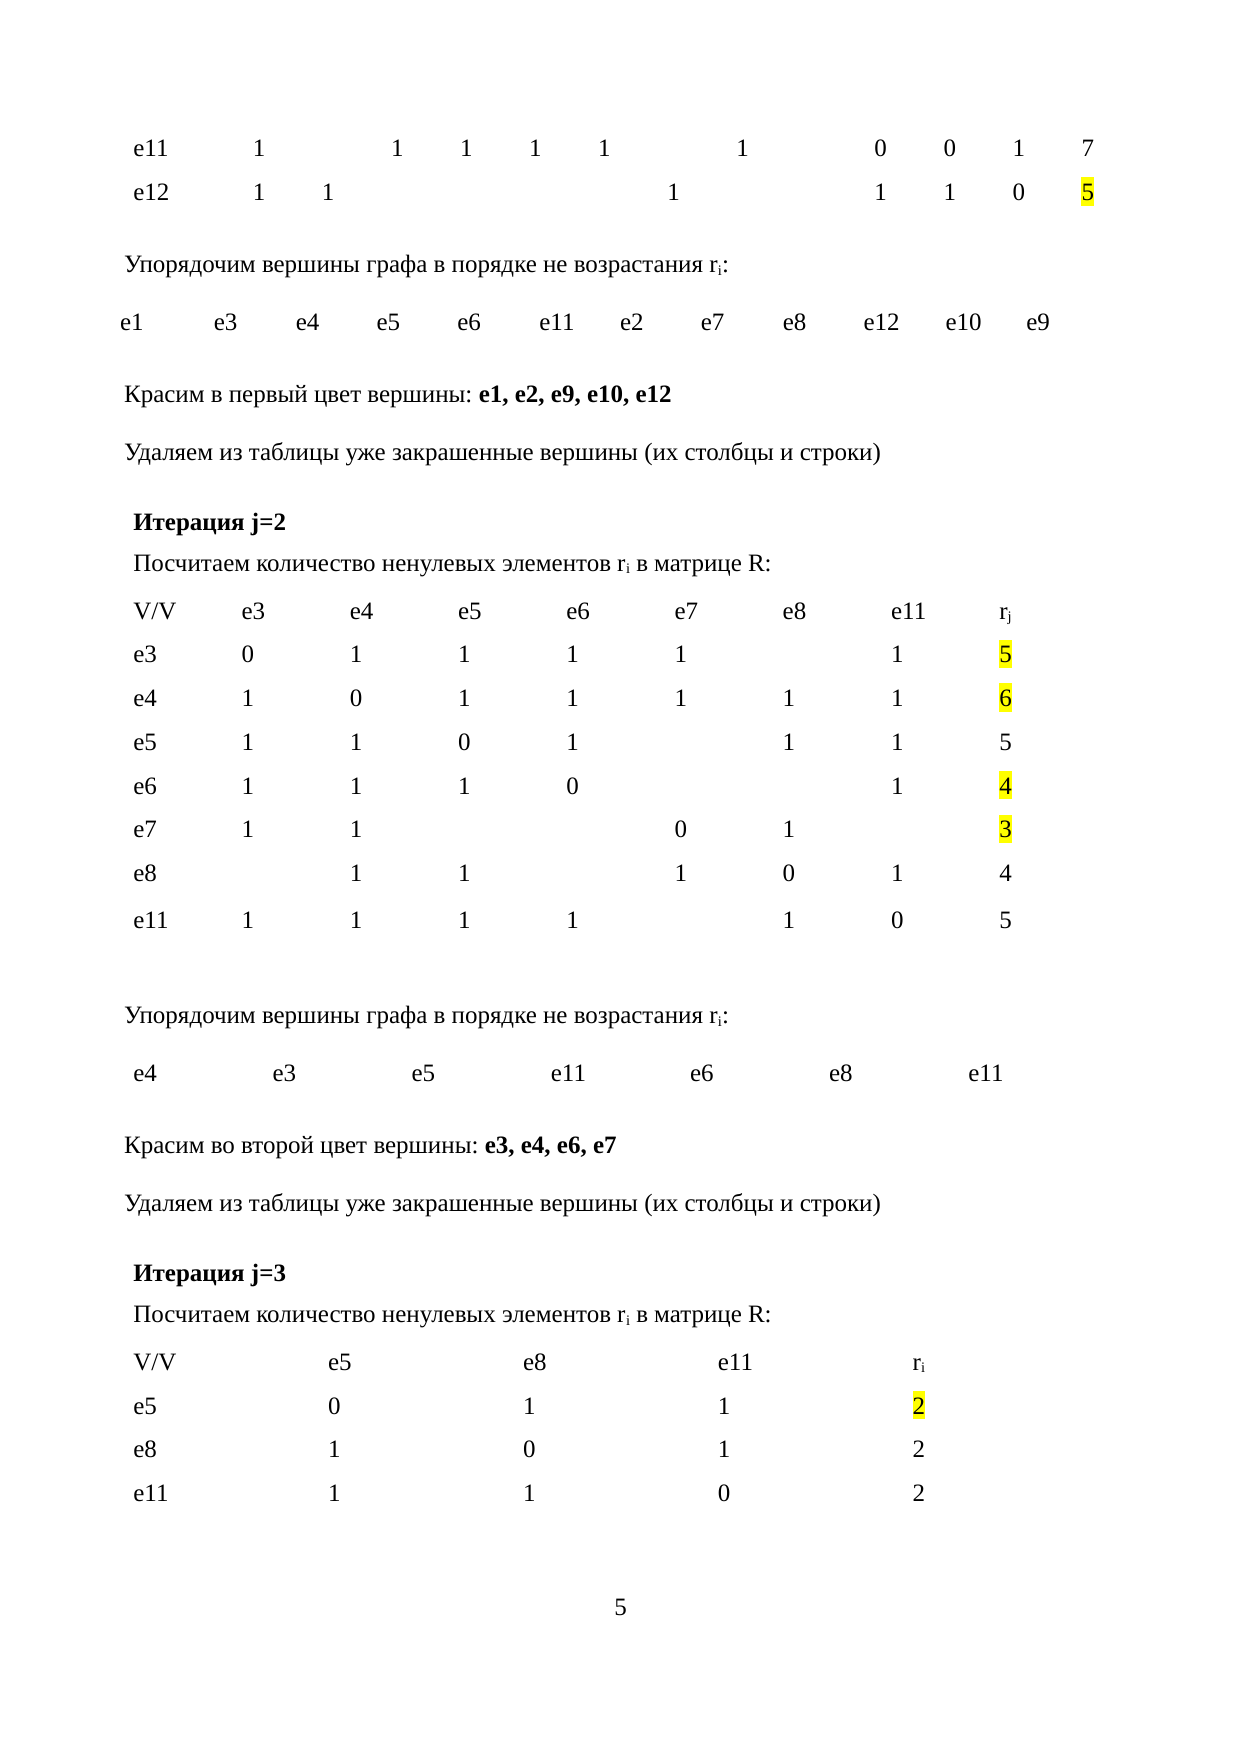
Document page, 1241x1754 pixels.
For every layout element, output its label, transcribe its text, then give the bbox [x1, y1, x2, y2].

table_header e3 [272, 1058, 411, 1102]
subtitle Итерация j=2 [133, 507, 1107, 536]
table_cell 1 [891, 683, 999, 727]
table_cell 1 [783, 683, 891, 727]
table_header e5 [458, 596, 566, 639]
table_cell 2 [913, 1478, 1107, 1522]
table_cell 1 [241, 683, 349, 727]
table_cell 1 [241, 815, 349, 858]
table_cell e6 [133, 771, 241, 814]
text Посчитаем количество ненулевых элементов ri в матрице R: [133, 548, 1107, 577]
table_cell 1 [674, 858, 782, 906]
table_cell 5 [999, 727, 1107, 771]
table_cell 1 [523, 1478, 718, 1522]
table_cell [268, 133, 337, 177]
table_cell 1 [891, 771, 999, 814]
table_cell 0 [674, 815, 782, 858]
table_cell [783, 640, 891, 683]
table_cell 1 [406, 133, 475, 177]
table_cell [475, 177, 544, 221]
list Удаляем из таблицы уже закрашенные вершины (их столбцы и строки) [124, 1188, 1089, 1217]
table_cell 2 [913, 1435, 1107, 1478]
subtitle Итерация j=3 [133, 1258, 1107, 1287]
list Удаляем из таблицы уже закрашенные вершины (их столбцы и строки) [124, 437, 1089, 466]
table_header e6 [690, 1058, 829, 1102]
table_header e11 [539, 307, 620, 351]
table_header e4 [296, 307, 376, 351]
list Упорядочим вершины графа в порядке не возрастания ri: [124, 249, 1070, 278]
table_cell 1 [475, 133, 544, 177]
table_cell 1 [890, 177, 959, 221]
table_cell 7 [1028, 133, 1097, 177]
table_cell 1 [566, 683, 674, 727]
table_header e5 [376, 307, 457, 351]
table_cell 1 [821, 177, 890, 221]
table_cell 1 [199, 177, 268, 221]
table_header e4 [133, 1058, 272, 1102]
table_cell 1 [891, 727, 999, 771]
table_cell e4 [133, 683, 241, 727]
table_cell 1 [350, 640, 458, 683]
table_header e4 [350, 596, 458, 639]
table_cell 1 [718, 1435, 912, 1478]
table_cell 1 [566, 906, 674, 953]
table_cell [544, 177, 613, 221]
table_header e6 [457, 307, 539, 351]
table_cell 1 [523, 1391, 718, 1434]
table_header V/V [133, 596, 241, 639]
table_cell 0 [566, 771, 674, 814]
table_cell 0 [891, 906, 999, 953]
table_header e1 [120, 307, 213, 351]
table_cell 1 [268, 177, 337, 221]
table_cell [674, 771, 782, 814]
table_cell [337, 177, 406, 221]
table_cell 1 [891, 640, 999, 683]
table_header e12 [863, 307, 945, 351]
table_cell 5 [999, 906, 1107, 953]
table_header ri [913, 1347, 1107, 1391]
table_cell 1 [718, 1391, 912, 1434]
table_cell [752, 133, 821, 177]
table_cell [683, 177, 752, 221]
table_cell 0 [350, 683, 458, 727]
table_cell 0 [523, 1435, 718, 1478]
table_cell 1 [683, 133, 752, 177]
table_header rj [999, 596, 1107, 639]
table_cell 3 [999, 815, 1107, 858]
table_cell 0 [890, 133, 959, 177]
table_cell 1 [674, 683, 782, 727]
table_cell 1 [458, 771, 566, 814]
table_header e11 [551, 1058, 690, 1102]
table_cell 4 [999, 771, 1107, 814]
table_cell 1 [458, 683, 566, 727]
table_header e10 [945, 307, 1026, 351]
table_cell 1 [544, 133, 613, 177]
table_cell 1 [566, 640, 674, 683]
table_cell 1 [614, 177, 682, 221]
table_cell [241, 858, 349, 906]
table_cell 1 [350, 858, 458, 906]
table_cell 1 [350, 771, 458, 814]
list Красим в первый цвет вершины: e1, e2, e9, e10, e12 [124, 379, 1089, 408]
table_cell 1 [350, 727, 458, 771]
table_cell 0 [458, 727, 566, 771]
table_cell e5 [133, 727, 241, 771]
table_header e6 [566, 596, 674, 639]
table_cell e11 [133, 1478, 328, 1522]
table_cell 0 [241, 640, 349, 683]
table_header e11 [891, 596, 999, 639]
table_cell [614, 133, 682, 177]
table_cell 0 [783, 858, 891, 906]
table_cell e11 [133, 906, 241, 953]
table_cell 1 [458, 640, 566, 683]
table_cell e12 [130, 177, 199, 221]
table_cell e7 [133, 815, 241, 858]
table_cell e3 [133, 640, 241, 683]
table_header e2 [620, 307, 701, 351]
table_cell 4 [999, 858, 1107, 906]
table_cell 1 [458, 858, 566, 906]
table_cell [566, 815, 674, 858]
table_cell 1 [328, 1478, 523, 1522]
table_cell 1 [328, 1435, 523, 1478]
table_header e9 [1026, 307, 1107, 351]
text Посчитаем количество ненулевых элементов ri в матрице R: [133, 1299, 1107, 1328]
table_cell 1 [241, 771, 349, 814]
table_cell 1 [458, 906, 566, 953]
table_cell 6 [999, 683, 1107, 727]
table_cell 1 [199, 133, 268, 177]
table_cell 1 [241, 727, 349, 771]
table_cell 1 [350, 906, 458, 953]
table_cell 1 [566, 727, 674, 771]
table_header V/V [133, 1347, 328, 1391]
table_header e3 [241, 596, 349, 639]
table_header e3 [214, 307, 296, 351]
table_header e8 [783, 596, 891, 639]
table_cell e8 [133, 1435, 328, 1478]
table_header e7 [701, 307, 783, 351]
table_cell 2 [913, 1391, 1107, 1434]
table_cell [752, 177, 821, 221]
table_cell 1 [783, 727, 891, 771]
table_cell 1 [783, 815, 891, 858]
list Красим во второй цвет вершины: e3, e4, e6, e7 [124, 1131, 1070, 1159]
table_cell 1 [350, 815, 458, 858]
table_cell 5 [1028, 177, 1097, 221]
table_cell [674, 906, 782, 953]
table_cell 5 [999, 640, 1107, 683]
table_cell [458, 815, 566, 858]
table_cell 0 [328, 1391, 523, 1434]
table_cell 1 [674, 640, 782, 683]
list Упорядочим вершины графа в порядке не возрастания ri: [124, 1001, 1070, 1029]
table_header e5 [411, 1058, 551, 1102]
table_header e11 [718, 1347, 912, 1391]
table_cell 0 [821, 133, 890, 177]
table_cell [674, 727, 782, 771]
table_cell 1 [241, 906, 349, 953]
table_header e8 [523, 1347, 718, 1391]
table_cell [406, 177, 475, 221]
table_cell 1 [337, 133, 406, 177]
table_cell 0 [718, 1478, 912, 1522]
table_cell [891, 815, 999, 858]
table_header e8 [829, 1058, 968, 1102]
table_cell [783, 771, 891, 814]
table_header e11 [968, 1058, 1107, 1102]
table_header e8 [783, 307, 863, 351]
table_cell e8 [133, 858, 241, 906]
table_header e7 [674, 596, 782, 639]
table_header e5 [328, 1347, 523, 1391]
table_cell 0 [959, 177, 1028, 221]
table_cell e11 [130, 133, 199, 177]
table_cell 1 [783, 906, 891, 953]
table_cell [566, 858, 674, 906]
table_cell 1 [959, 133, 1028, 177]
table_cell e5 [133, 1391, 328, 1434]
table_cell 1 [891, 858, 999, 906]
